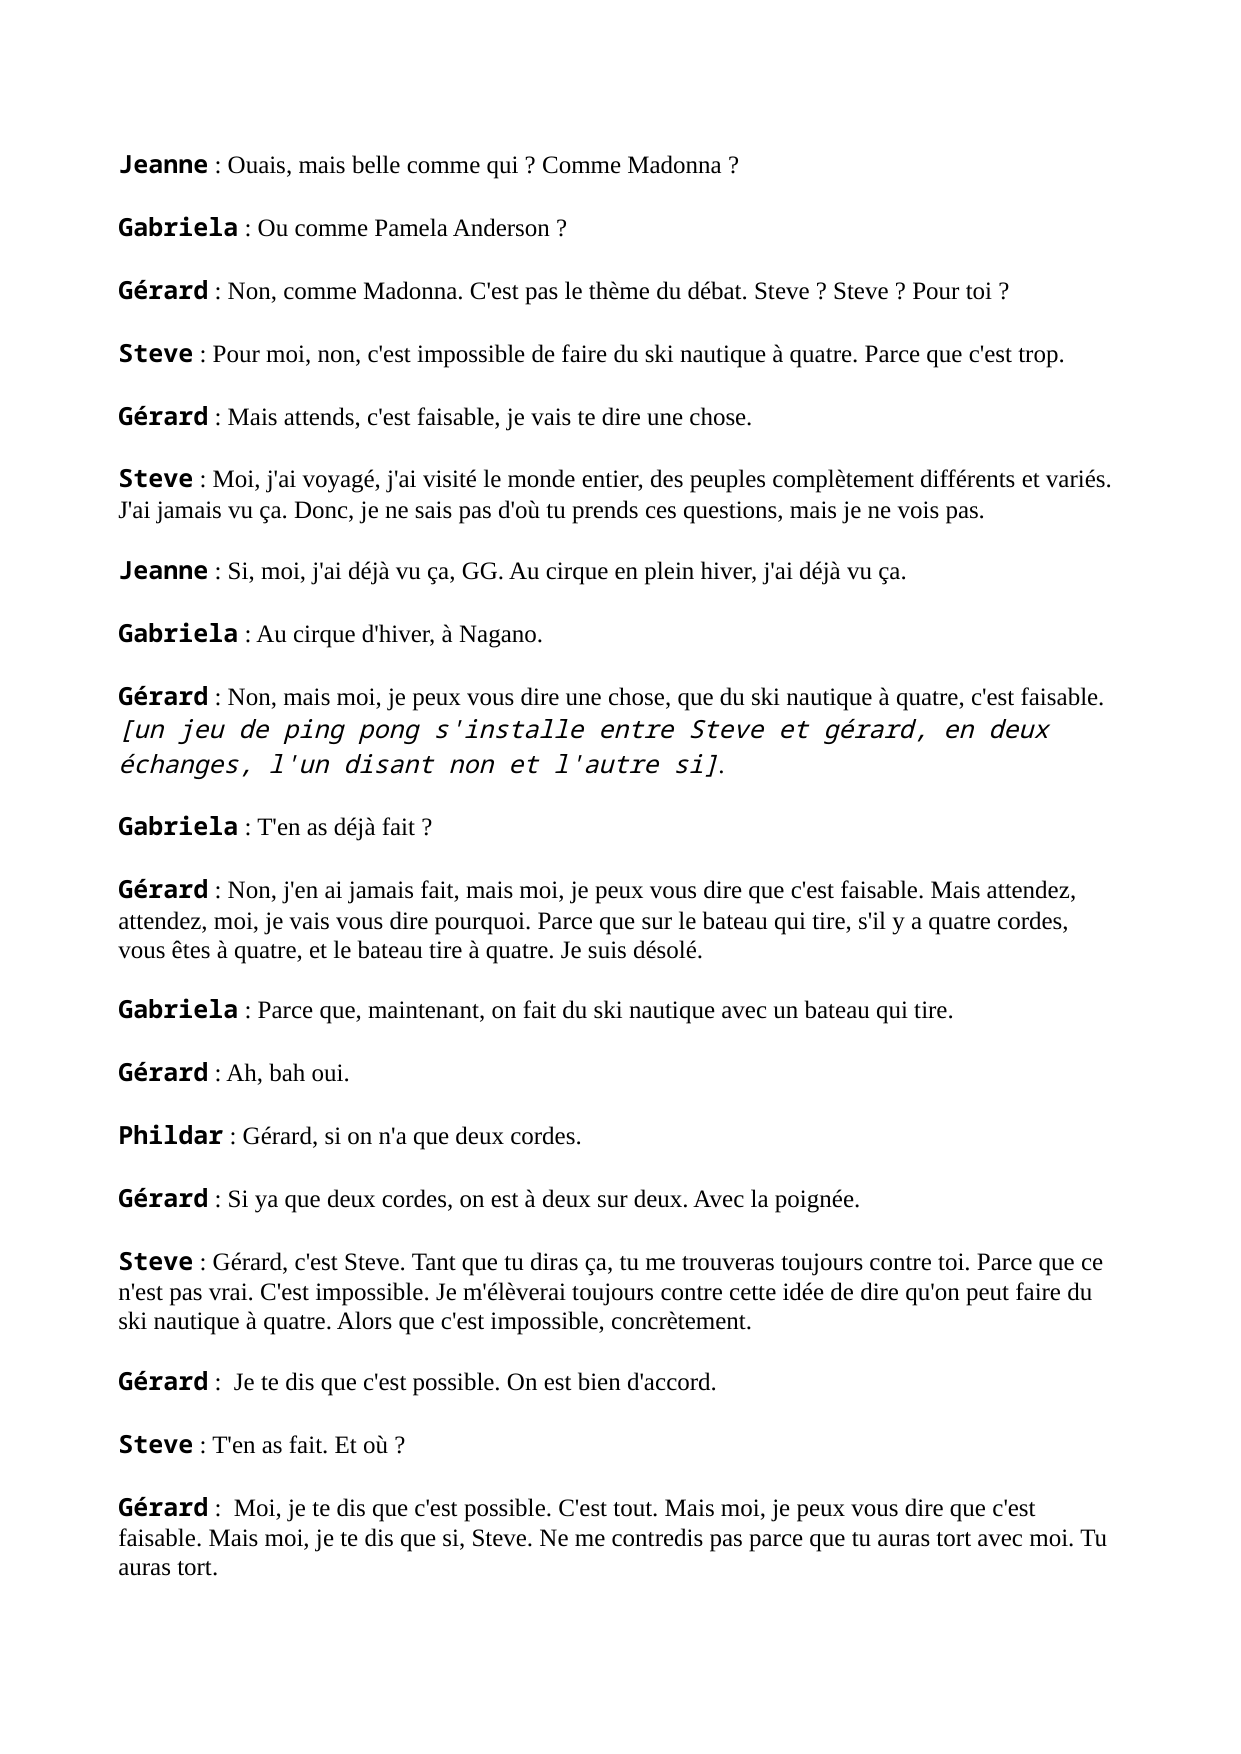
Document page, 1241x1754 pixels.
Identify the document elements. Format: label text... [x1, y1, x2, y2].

text Gérard : Je te dis que c'est possible. On est bien d'accord. [118, 1364, 1122, 1398]
text Gabriela : T'en as déjà fait ? [118, 809, 1122, 843]
text Jeanne : Si, moi, j'ai déjà vu ça, GG. Au cirque en plein hiver, j'ai déjà vu ça. [118, 552, 1122, 587]
text Steve : Pour moi, non, c'est impossible de faire du ski nautique à quatre. Parce que c'est trop. [118, 335, 1122, 369]
text Gabriela : Au cirque d'hiver, à Nagano. [118, 615, 1122, 649]
text Gérard : Non, comme Madonna. C'est pas le thème du débat. Steve ? Steve ? Pour toi ? [118, 272, 1122, 307]
text Gérard : Non, j'en ai jamais fait, mais moi, je peux vous dire que c'est faisable. Mais attendez, attendez, moi, je vais vous dire pourquoi. Parce que sur le bateau qui tire, s'il y a quatre cordes, vous êtes à quatre, et le bateau tire à quatre. Je suis désolé. [118, 872, 1122, 963]
text Gabriela : Ou comme Pamela Anderson ? [118, 210, 1122, 244]
text Phildar : Gérard, si on n'a que deux cordes. [118, 1118, 1122, 1152]
text Steve : T'en as fait. Et où ? [118, 1427, 1122, 1461]
text Gabriela : Parce que, maintenant, on fait du ski nautique avec un bateau qui tire. [118, 992, 1122, 1026]
text Gérard : Ah, bah oui. [118, 1055, 1122, 1089]
text Gérard : Non, mais moi, je peux vous dire une chose, que du ski nautique à quatre, c'est faisable. [un jeu de ping pong s'installe entre Steve et gérard, en deux échanges, l'un disant non et l'autre si]. [118, 678, 1122, 780]
text Gérard : Mais attends, c'est faisable, je vais te dire une chose. [118, 398, 1122, 432]
text Gérard : Moi, je te dis que c'est possible. C'est tout. Mais moi, je peux vous dire que c'est faisable. Mais moi, je te dis que si, Steve. Ne me contredis pas parce que tu auras tort avec moi. Tu auras tort. [118, 1489, 1122, 1581]
text Gérard : Si ya que deux cordes, on est à deux sur deux. Avec la poignée. [118, 1181, 1122, 1215]
text Jeanne : Ouais, mais belle comme qui ? Comme Madonna ? [118, 147, 1122, 181]
text Steve : Moi, j'ai voyagé, j'ai visité le monde entier, des peuples complètement différents et variés. J'ai jamais vu ça. Donc, je ne sais pas d'où tu prends ces questions, mais je ne vois pas. [118, 461, 1122, 524]
text Steve : Gérard, c'est Steve. Tant que tu diras ça, tu me trouveras toujours contre toi. Parce que ce n'est pas vrai. C'est impossible. Je m'élèverai toujours contre cette idée de dire qu'on peut faire du ski nautique à quatre. Alors que c'est impossible, concrètement. [118, 1243, 1122, 1335]
